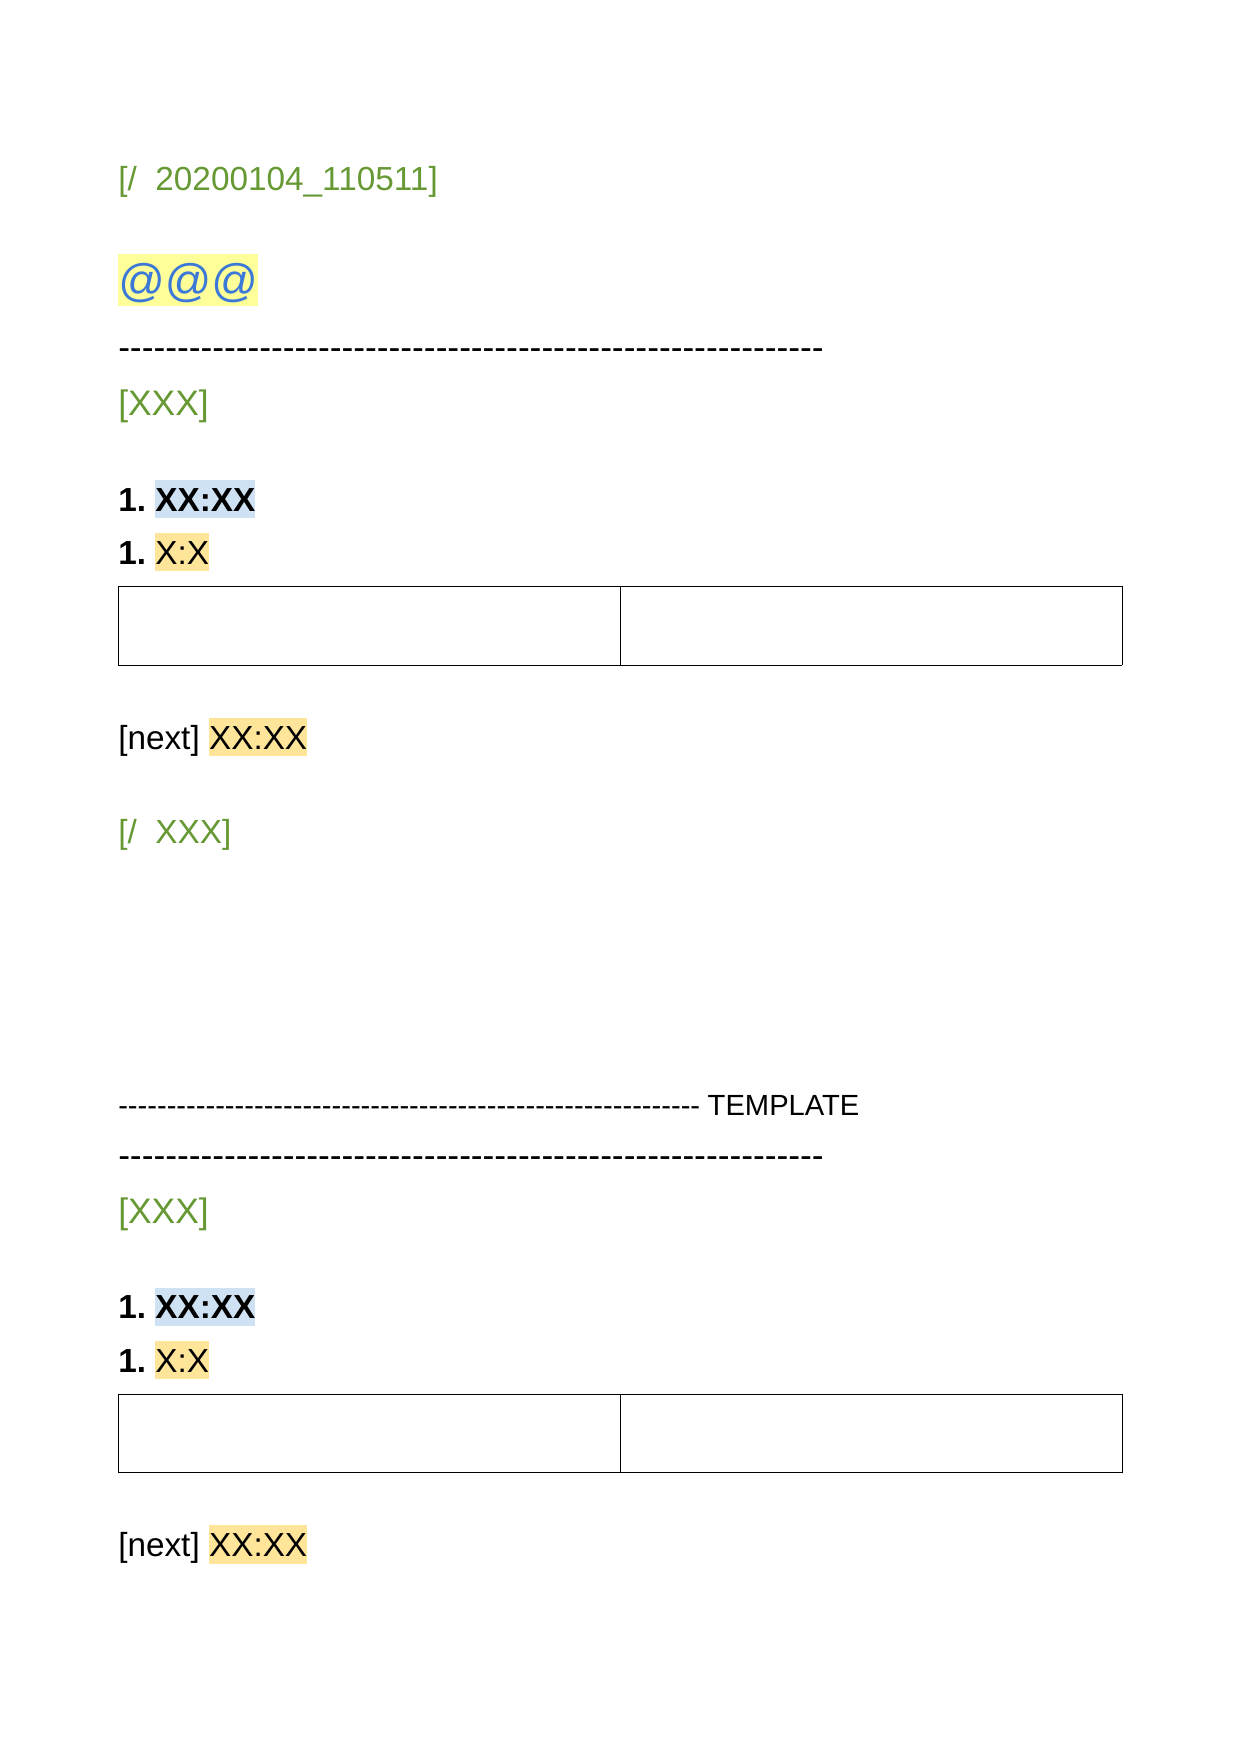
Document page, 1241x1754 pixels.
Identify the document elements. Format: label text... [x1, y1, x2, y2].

table_header [621, 587, 1122, 664]
text [/ XXX] [118, 812, 1122, 850]
table_header [119, 1395, 620, 1472]
text [XXX] [118, 382, 1122, 423]
text ------------------------------------------------------------ [118, 326, 1122, 367]
text ------------------------------------------------------------ TEMPLATE [118, 1088, 1122, 1121]
text 1. XX:XX [118, 480, 1122, 518]
text ------------------------------------------------------------ [118, 1134, 1122, 1175]
text [XXX] [118, 1190, 1122, 1231]
text 1. X:X [118, 1341, 1122, 1379]
text 1. X:X [118, 533, 1122, 571]
text [/ 20200104_110511] [118, 159, 1122, 198]
text [next] XX:XX [118, 718, 1122, 756]
table_header [119, 587, 620, 664]
text @@@ [118, 254, 1122, 306]
text 1. XX:XX [118, 1288, 1122, 1326]
text [next] XX:XX [118, 1525, 1122, 1564]
table_header [621, 1395, 1122, 1472]
